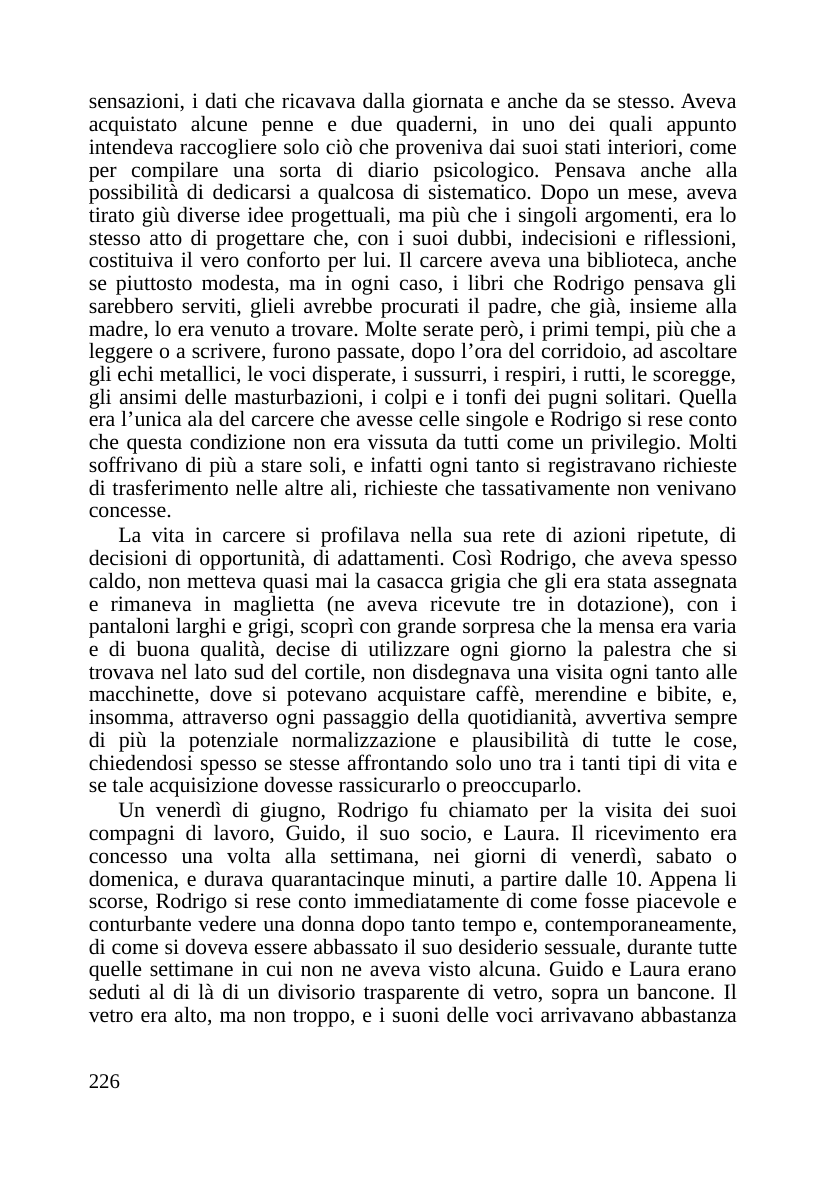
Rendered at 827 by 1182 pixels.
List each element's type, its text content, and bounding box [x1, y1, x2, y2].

text sensazioni, i dati che ricavava dalla giornata e anche da se stesso. Aveva acquistato alcune penne e due quaderni, in uno dei quali appunto intendeva raccogliere solo ciò che proveniva dai suoi stati interiori, come per compilare una sorta di diario psicologico. Pensava anche alla possibilità di dedicarsi a qualcosa di sistematico. Dopo un mese, aveva tirato giù diverse idee progettuali, ma più che i singoli argomenti, era lo stesso atto di progettare che, con i suoi dubbi, indecisioni e riflessioni, costituiva il vero conforto per lui. Il carcere aveva una biblioteca, anche se piuttosto modesta, ma in ogni caso, i libri che Rodrigo pensava gli sarebbero serviti, glieli avrebbe procurati il padre, che già, insieme alla madre, lo era venuto a trovare. Molte serate però, i primi tempi, più che a leggere o a scrivere, furono passate, dopo l’ora del corridoio, ad ascoltare gli echi metallici, le voci disperate, i sussurri, i respiri, i rutti, le scoregge, gli ansimi delle masturbazioni, i colpi e i tonfi dei pugni solitari. Quella era l’unica ala del carcere che avesse celle singole e Rodrigo si rese conto che questa condizione non era vissuta da tutti come un privilegio. Molti soffrivano di più a stare soli, e infatti ogni tanto si registravano richieste di trasferimento nelle altre ali, richieste che tassativamente non venivano concesse. [88, 88, 738, 522]
text Un venerdì di giugno, Rodrigo fu chiamato per la visita dei suoi compagni di lavoro, Guido, il suo socio, e Laura. Il ricevimento era concesso una volta alla settimana, nei giorni di venerdì, sabato o domenica, e durava quarantacinque minuti, a partire dalle 10. Appena li scorse, Rodrigo si rese conto immediatamente di come fosse piacevole e conturbante vedere una donna dopo tanto tempo e, contemporaneamente, di come si doveva essere abbassato il suo desiderio sessuale, durante tutte quelle settimane in cui non ne aveva visto alcuna. Guido e Laura erano seduti al di là di un divisorio trasparente di vetro, sopra un bancone. Il vetro era alto, ma non troppo, e i suoni delle voci arrivavano abbastanza [88, 797, 738, 1027]
text La vita in carcere si profilava nella sua rete di azioni ripetute, di decisioni di opportunità, di adattamenti. Così Rodrigo, che aveva spesso caldo, non metteva quasi mai la casacca grigia che gli era stata assegnata e rimaneva in maglietta (ne aveva ricevute tre in dotazione), con i pantaloni larghi e grigi, scoprì con grande sorpresa che la mensa era varia e di buona qualità, decise di utilizzare ogni giorno la palestra che si trovava nel lato sud del cortile, non disdegnava una visita ogni tanto alle macchinette, dove si potevano acquistare caffè, merendine e bibite, e, insomma, attraverso ogni passaggio della quotidianità, avvertiva sempre di più la potenziale normalizzazione e plausibilità di tutte le cose, chiedendosi spesso se stesse affrontando solo uno tra i tanti tipi di vita e se tale acquisizione dovesse rassicurarlo o preoccuparlo. [88, 522, 738, 797]
